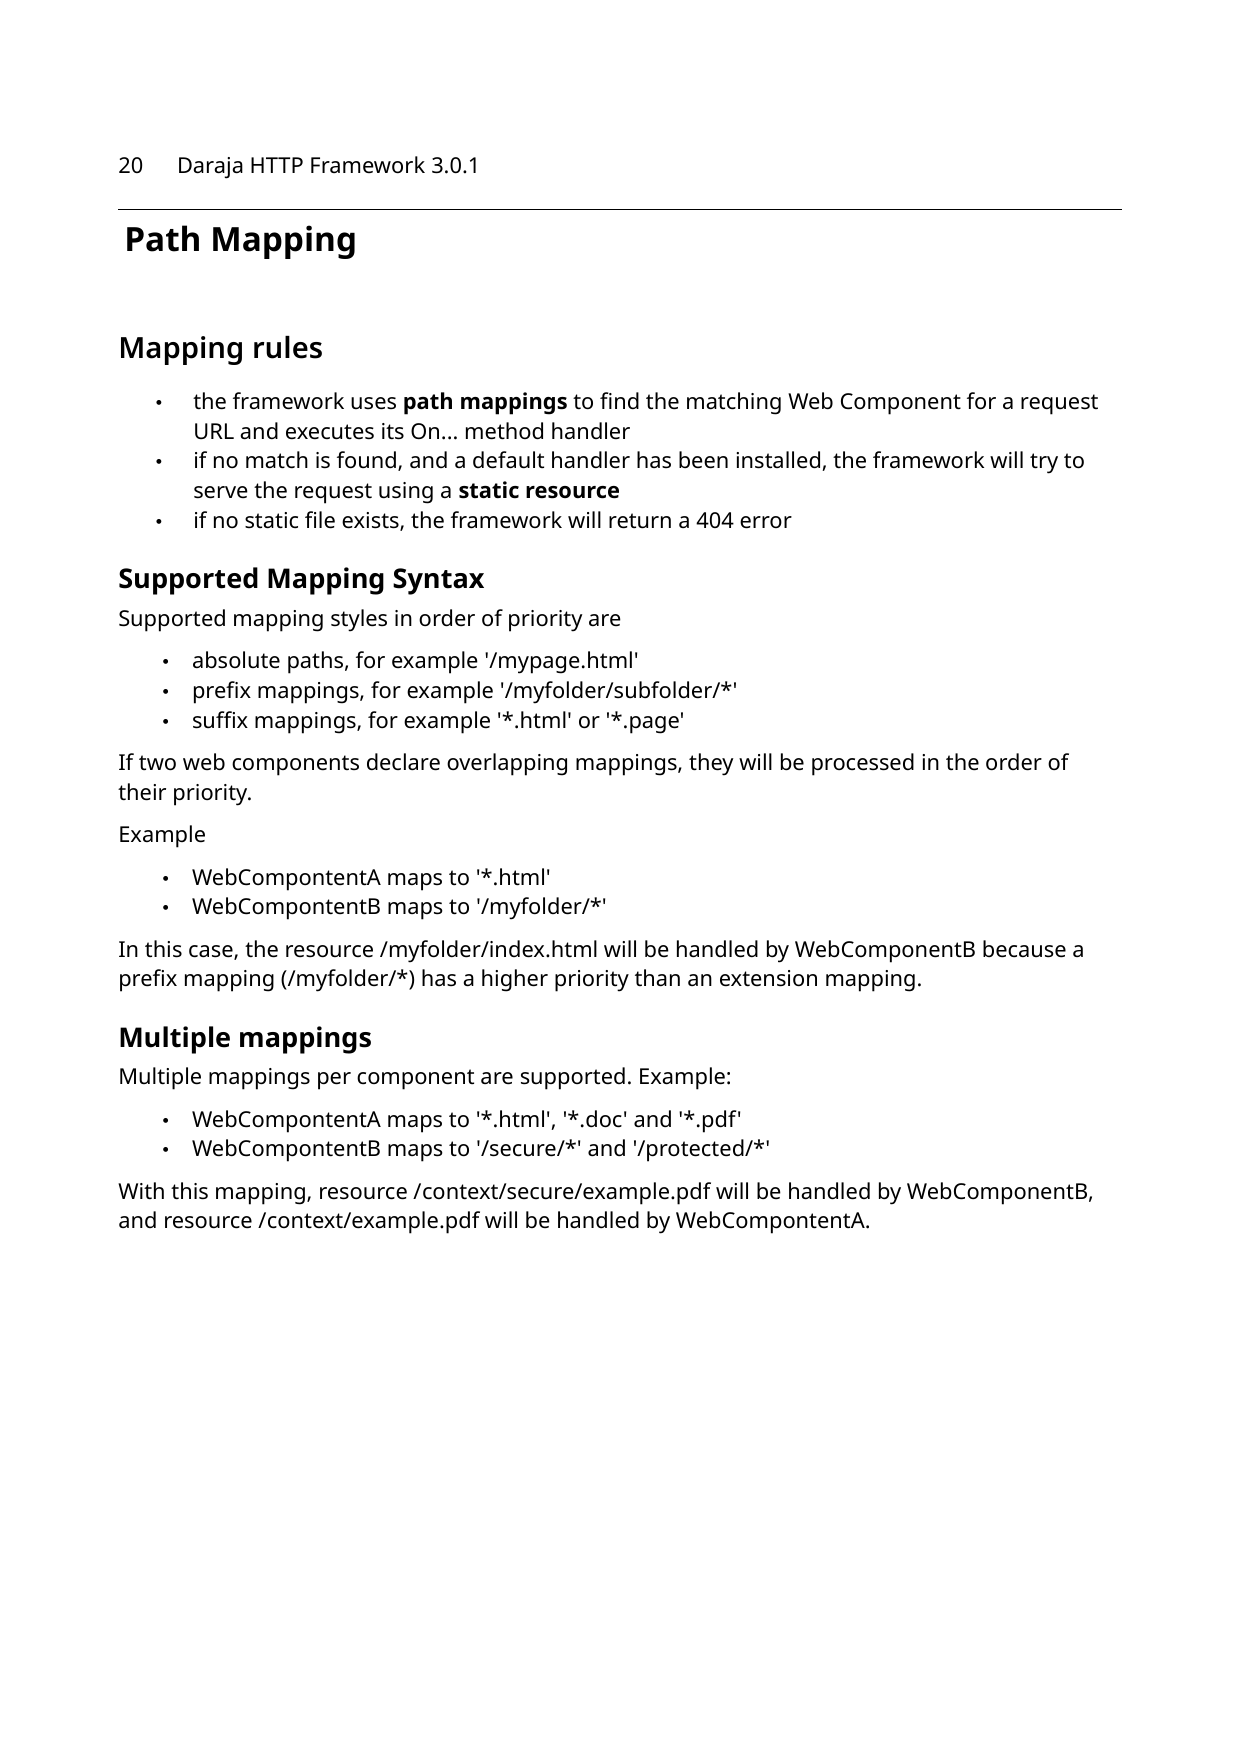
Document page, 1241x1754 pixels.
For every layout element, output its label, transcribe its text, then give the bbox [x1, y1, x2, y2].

text In this case, the resource /myfolder/index.html will be handled by WebComponentB because a prefix mapping (/myfolder/*) has a higher priority than an extension mapping. [118, 933, 1122, 993]
list the framework uses path mappings to find the matching Web Component for a request URL and executes its On... method handler [156, 386, 1122, 445]
subtitle Path Mapping [118, 210, 1122, 268]
list absolute paths, for example '/mypage.html' [162, 645, 1122, 675]
list WebCompontentB maps to '/myfolder/*' [162, 891, 1122, 921]
list if no match is found, and a default handler has been installed, the framework will try to serve the request using a static resource [156, 445, 1122, 505]
text Multiple mappings per component are supported. Example: [118, 1061, 1122, 1091]
list WebCompontentA maps to '*.html', '*.doc' and '*.pdf' [162, 1103, 1122, 1133]
subtitle Supported Mapping Syntax [118, 560, 1122, 597]
list WebCompontentB maps to '/secure/*' and '/protected/*' [162, 1133, 1122, 1163]
list suffix mappings, for example '*.html' or '*.page' [162, 705, 1122, 734]
list if no static file exists, the framework will return a 404 error [156, 505, 1122, 535]
text If two web components declare overlapping mappings, they will be processed in the order of their priority. [118, 747, 1122, 807]
list prefix mappings, for example '/myfolder/subfolder/*' [162, 675, 1122, 705]
subtitle Mapping rules [118, 328, 1122, 367]
text Example [118, 819, 1122, 849]
text Supported mapping styles in order of priority are [118, 603, 1122, 633]
subtitle Multiple mappings [118, 1018, 1122, 1055]
list WebCompontentA maps to '*.html' [162, 861, 1122, 891]
text With this mapping, resource /context/secure/example.pdf will be handled by WebComponentB, and resource /context/example.pdf will be handled by WebCompontentA. [118, 1176, 1122, 1235]
